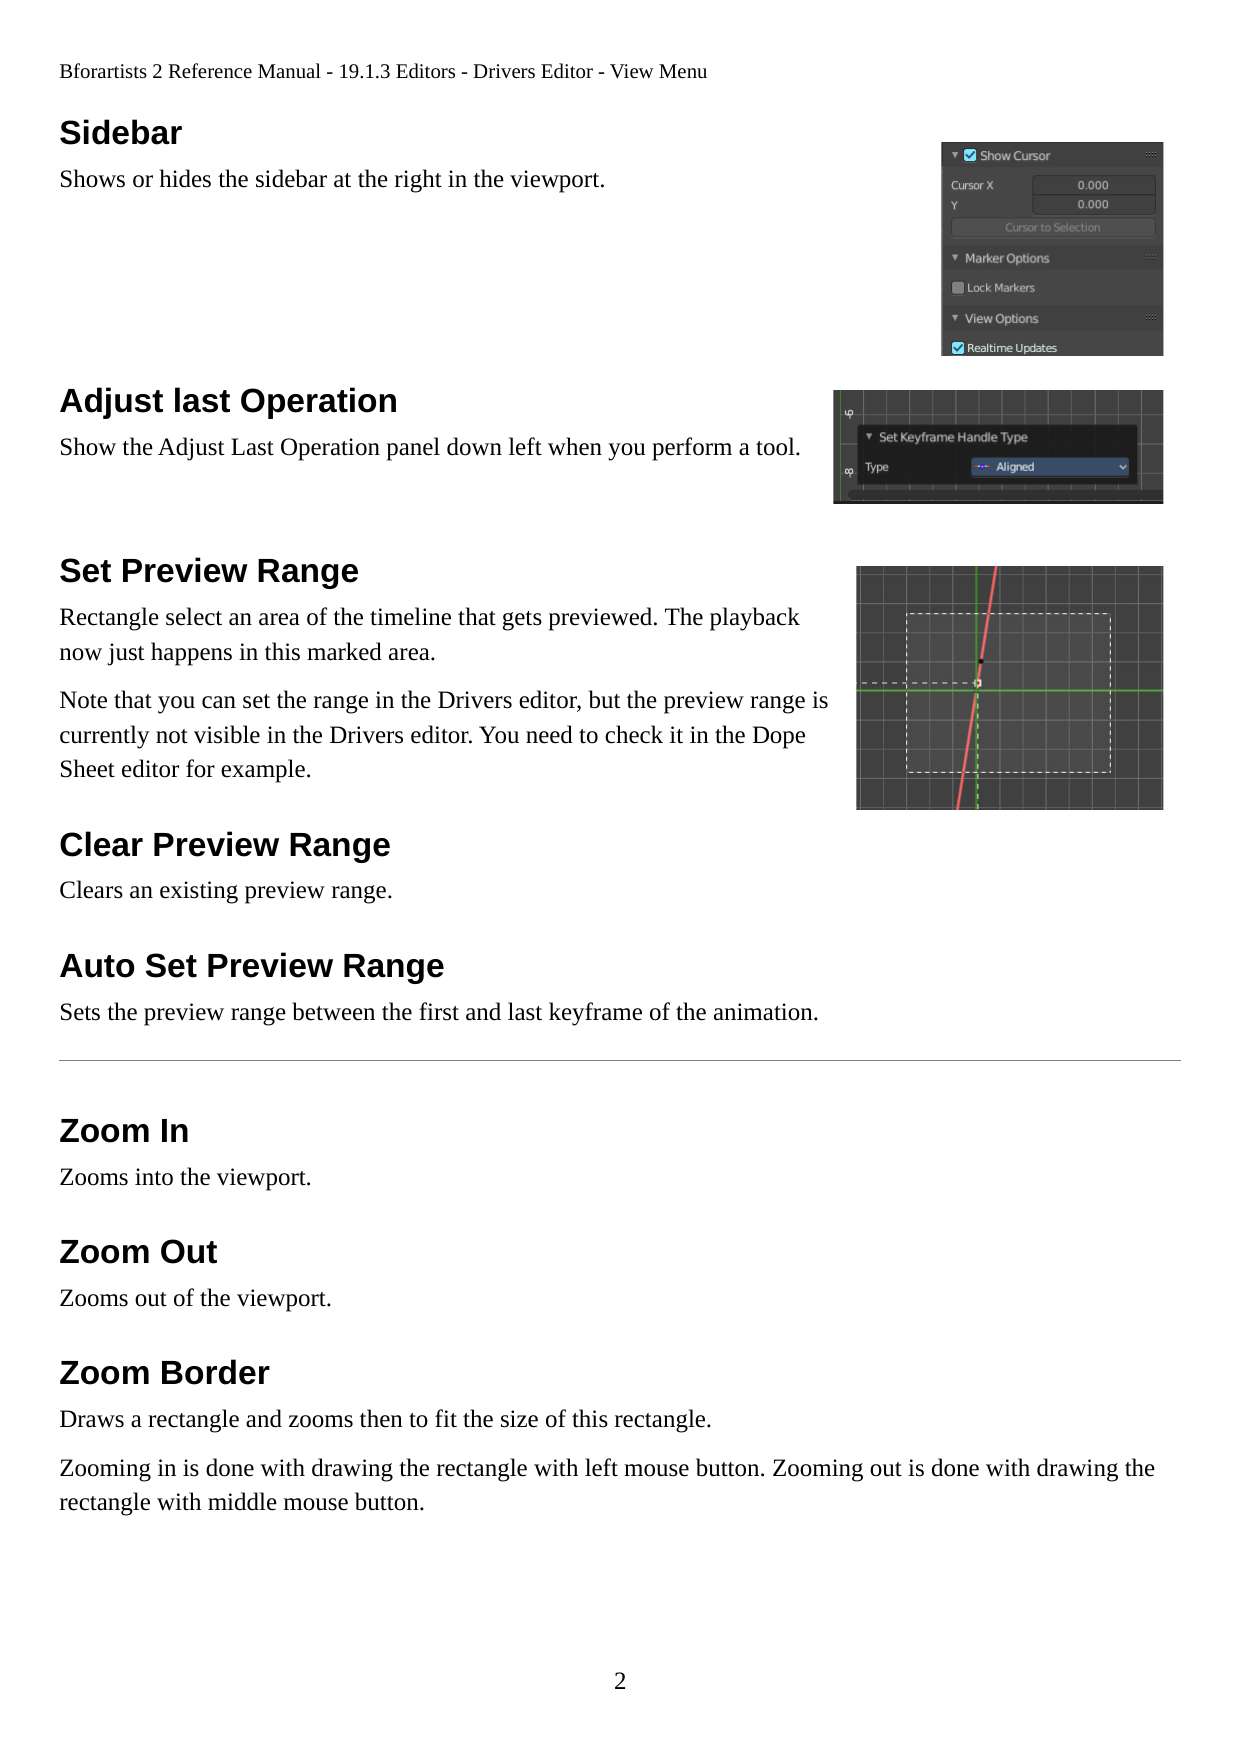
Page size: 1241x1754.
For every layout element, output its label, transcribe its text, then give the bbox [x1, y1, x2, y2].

text Clears an existing preview range. [59, 876, 1181, 904]
text Shows or hides the sidebar at the right in the viewport. [59, 164, 941, 192]
subtitle Zoom In [59, 1111, 1181, 1149]
text Zooms out of the viewport. [59, 1283, 1181, 1312]
picture [856, 566, 1164, 810]
text Note that you can set the range in the Drivers editor, but the preview range is currently not visible in the Drivers editor. You need to check it in the Dope Sheet editor for example. [59, 686, 856, 783]
subtitle Zoom Border [59, 1353, 1181, 1391]
text Zooms into the viewport. [59, 1162, 1181, 1191]
subtitle Set Preview Range [59, 551, 1181, 589]
subtitle Zoom Out [59, 1232, 1181, 1270]
text Show the Adjust Last Operation panel down left when you perform a tool. [59, 432, 833, 461]
subtitle Sidebar [59, 113, 1181, 151]
picture [833, 390, 1164, 504]
text Zooming in is done with drawing the rectangle with left mouse button. Zooming out is done with drawing the rectangle with middle mouse button. [59, 1453, 1181, 1516]
subtitle Auto Set Preview Range [59, 946, 1181, 984]
text Rectangle select an area of the timeline that gets previewed. The playback now just happens in this marked area. [59, 602, 856, 665]
subtitle Adjust last Operation [59, 381, 1181, 419]
picture [941, 142, 1164, 356]
text Sets the preview range between the first and last keyframe of the animation. [59, 997, 1181, 1025]
subtitle Clear Preview Range [59, 824, 1181, 863]
text Draws a rectangle and zooms then to fit the size of this rectangle. [59, 1404, 1181, 1433]
